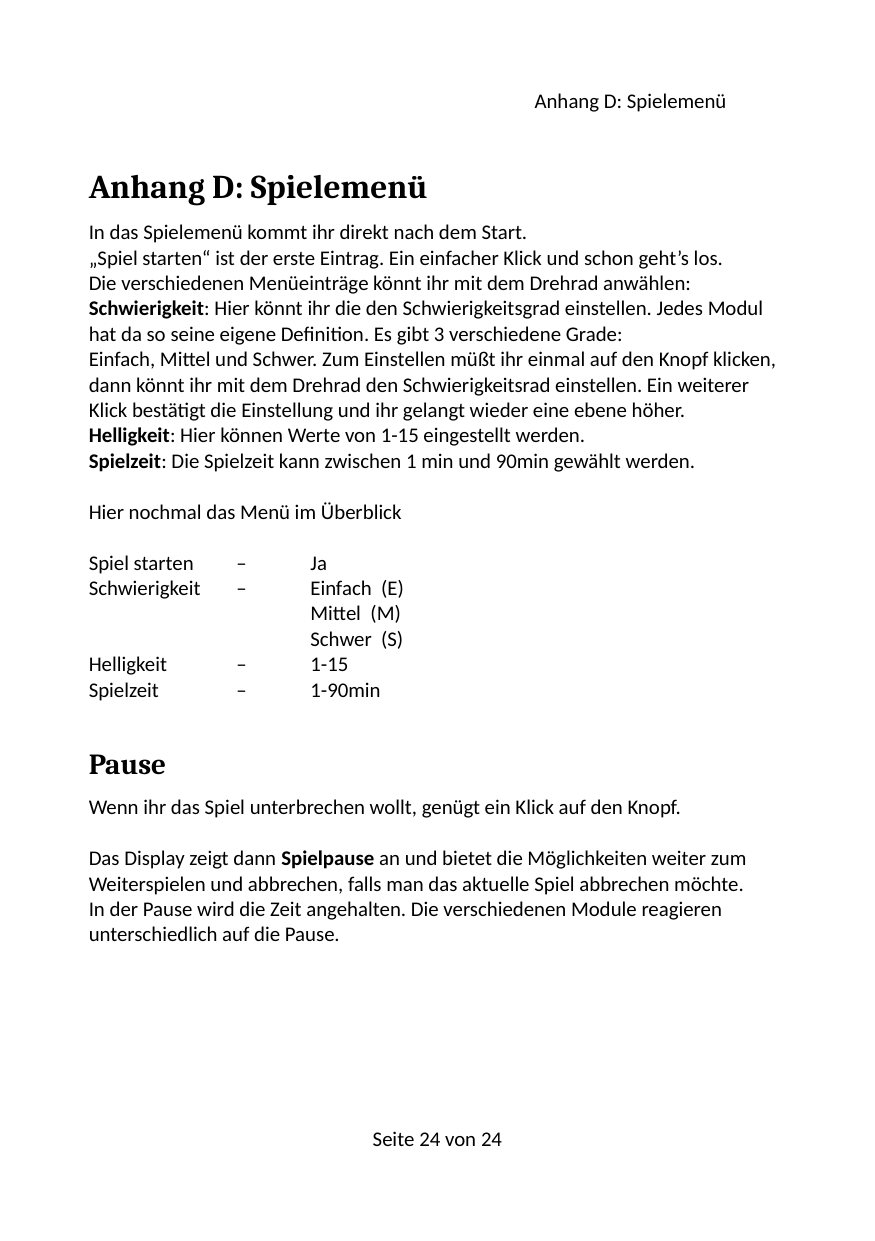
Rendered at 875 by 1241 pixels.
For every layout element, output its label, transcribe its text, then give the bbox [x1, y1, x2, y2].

text Schwer (S) [88, 626, 786, 651]
text Hier nochmal das Menü im Überblick [88, 499, 786, 524]
text In der Pause wird die Zeit angehalten. Die verschiedenen Module reagieren unterschiedlich auf die Pause. [88, 896, 786, 947]
text Spielzeit: Die Spielzeit kann zwischen 1 min und 90min gewählt werden. [88, 448, 786, 473]
text Schwierigkeit: Hier könnt ihr die den Schwierigkeitsgrad einstellen. Jedes Modul hat da so seine eigene Definition. Es gibt 3 verschiedene Grade: Einfach, Mittel und Schwer. Zum Einstellen müßt ihr einmal auf den Knopf klicken, dann könnt ihr mit dem Drehrad den Schwierigkeitsrad einstellen. Ein weiterer Klick bestätigt die Einstellung und ihr gelangt wieder eine ebene höher. [88, 296, 786, 423]
subtitle Anhang D: Spielemenü [88, 168, 786, 207]
text Wenn ihr das Spiel unterbrechen wollt, genügt ein Klick auf den Knopf. [88, 794, 786, 820]
text Helligkeit: Hier können Werte von 1-15 eingestellt werden. [88, 423, 786, 448]
text Schwierigkeit – Einfach (E) [88, 575, 786, 601]
text In das Spielemenü kommt ihr direkt nach dem Start. „Spiel starten“ ist der erste Eintrag. Ein einfacher Klick und schon geht’s los. [88, 219, 786, 270]
text Die verschiedenen Menüeinträge könnt ihr mit dem Drehrad anwählen: [88, 270, 786, 296]
text Spielzeit – 1-90min [88, 677, 786, 702]
subtitle Pause [88, 748, 786, 782]
text Spiel starten – Ja [88, 550, 786, 575]
text Helligkeit – 1-15 [88, 651, 786, 677]
text Mittel (M) [88, 601, 786, 626]
text Das Display zeigt dann Spielpause an und bietet die Möglichkeiten weiter zum Weiterspielen und abbrechen, falls man das aktuelle Spiel abbrechen möchte. [88, 845, 786, 896]
